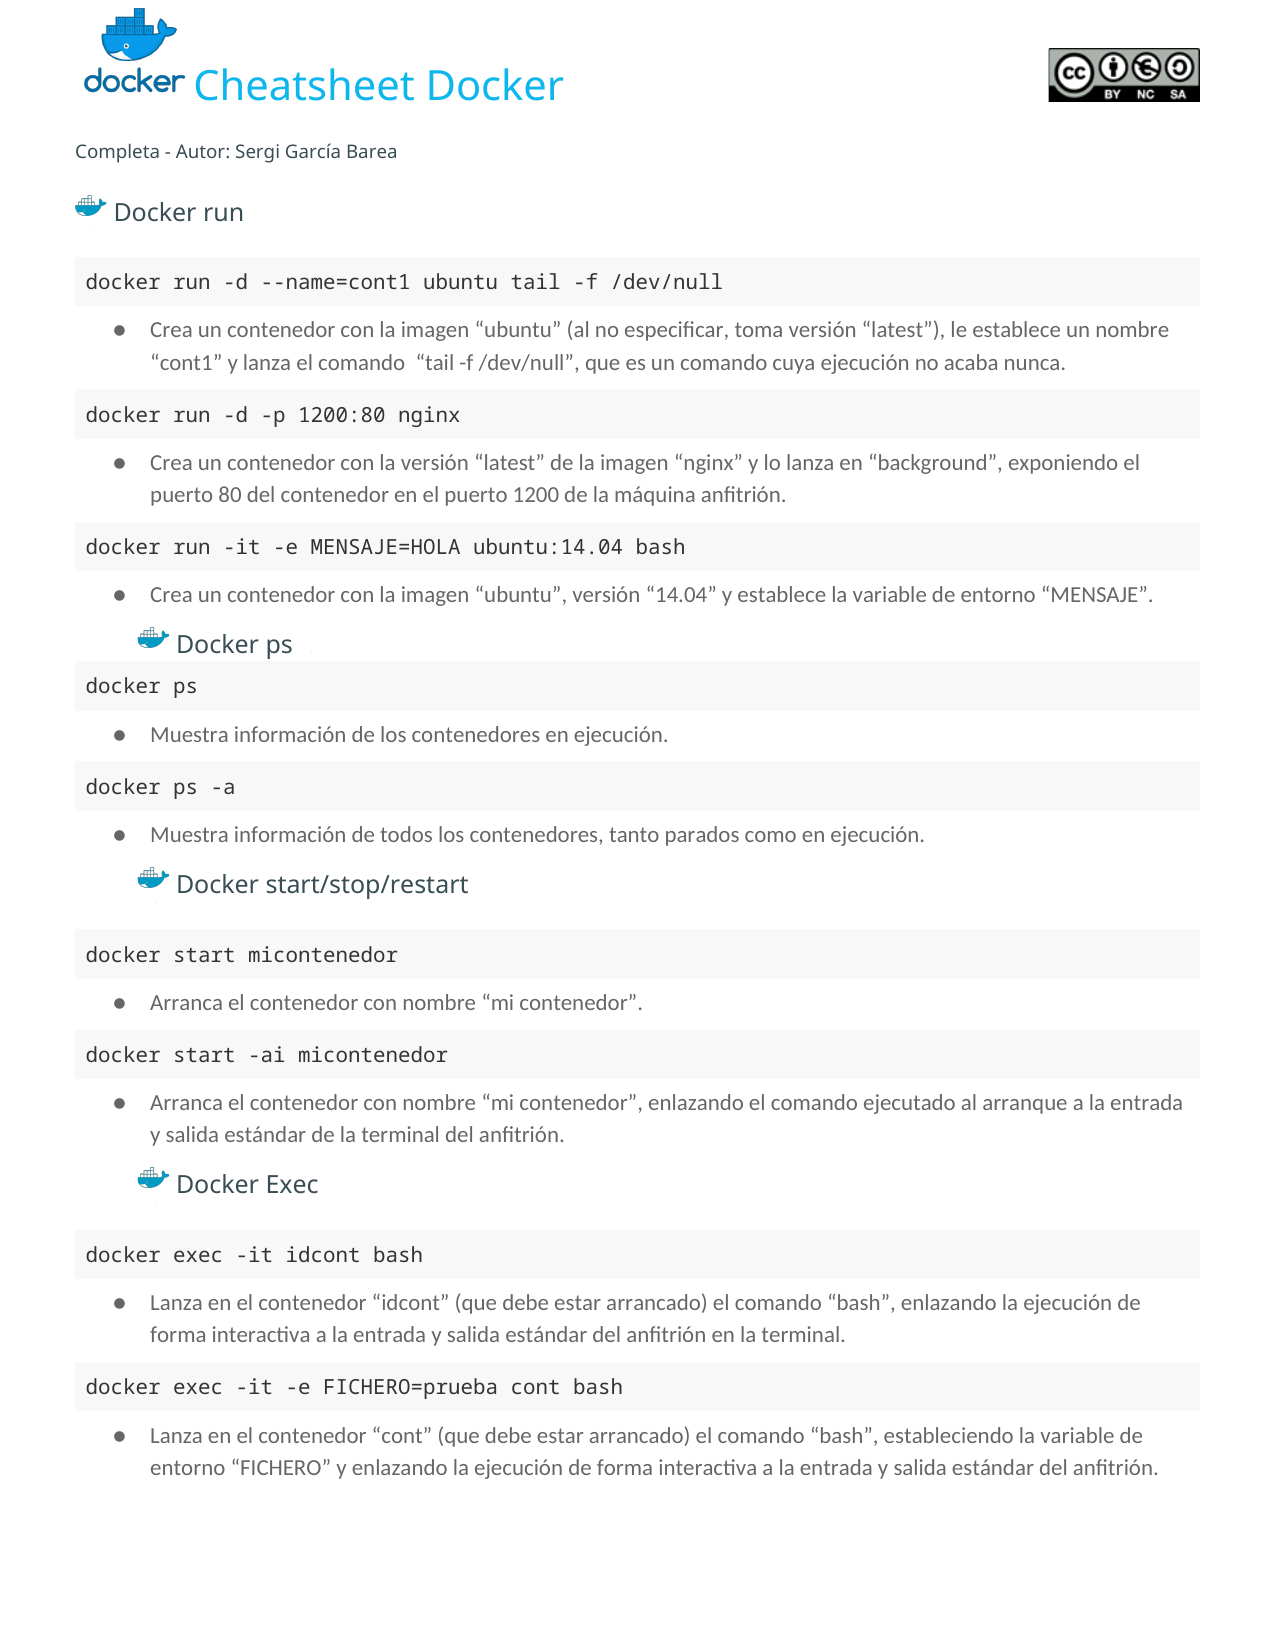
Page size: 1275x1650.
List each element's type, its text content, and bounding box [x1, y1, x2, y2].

picture [137, 622, 170, 637]
picture [137, 1177, 170, 1194]
list Crea un contenedor con la versión “latest” de la imagen “nginx” y lo lanza en “background”, exponiendo el puerto 80 del contenedor en el puerto 1200 de la máquina anfitrión. [112, 448, 1191, 508]
table_header docker run -d -p 1200:80 nginx [75, 389, 1200, 439]
picture [137, 877, 170, 894]
picture [137, 1162, 170, 1177]
text Docker run [75, 189, 1117, 228]
table_header docker exec -it -e FICHERO=prueba cont bash [75, 1362, 1200, 1411]
table_header docker run -d --name=cont1 ubuntu tail -f /dev/null [75, 257, 1200, 306]
list Crea un contenedor con la imagen “ubuntu” (al no especificar, toma versión “latest”), le establece un nombre “cont1” y lanza el comando “tail -f /dev/null”, que es un comando cuya ejecución no acaba nunca. [112, 316, 1191, 376]
text Docker Exec [137, 1162, 1117, 1201]
table_header docker run -it -e MENSAJE=HOLA ubuntu:14.04 bash [75, 522, 1200, 571]
table_header docker exec -it idcont bash [75, 1230, 1200, 1279]
list Crea un contenedor con la imagen “ubuntu”, versión “14.04” y establece la variable de entorno “MENSAJE”. [112, 580, 1191, 608]
picture [75, 0, 193, 101]
list Muestra información de todos los contenedores, tanto parados como en ejecución. [112, 820, 1191, 848]
picture [137, 637, 170, 654]
picture [137, 861, 170, 877]
picture [75, 205, 107, 222]
table_header docker ps -a [75, 761, 1200, 811]
table_header docker start micontenedor [75, 929, 1200, 979]
table_header docker start -ai micontenedor [75, 1030, 1200, 1079]
picture [75, 189, 107, 205]
list Lanza en el contenedor “idcont” (que debe estar arrancado) el comando “bash”, enlazando la ejecución de forma interactiva a la entrada y salida estándar del anfitrión en la terminal. [112, 1288, 1191, 1348]
list Muestra información de los contenedores en ejecución. [112, 720, 1191, 748]
list Arranca el contenedor con nombre “mi contenedor”. [112, 988, 1191, 1016]
text Docker start/stop/restart [137, 862, 1117, 901]
picture [1048, 48, 1200, 102]
text Docker ps [137, 622, 1117, 661]
list Lanza en el contenedor “cont” (que debe estar arrancado) el comando “bash”, estableciendo la variable de entorno “FICHERO” y enlazando la ejecución de forma interactiva a la entrada y salida estándar del anfitrión. [112, 1421, 1191, 1481]
list Arranca el contenedor con nombre “mi contenedor”, enlazando el comando ejecutado al arranque a la entrada y salida estándar de la terminal del anfitrión. [112, 1088, 1191, 1148]
table_header docker ps [75, 661, 1200, 711]
